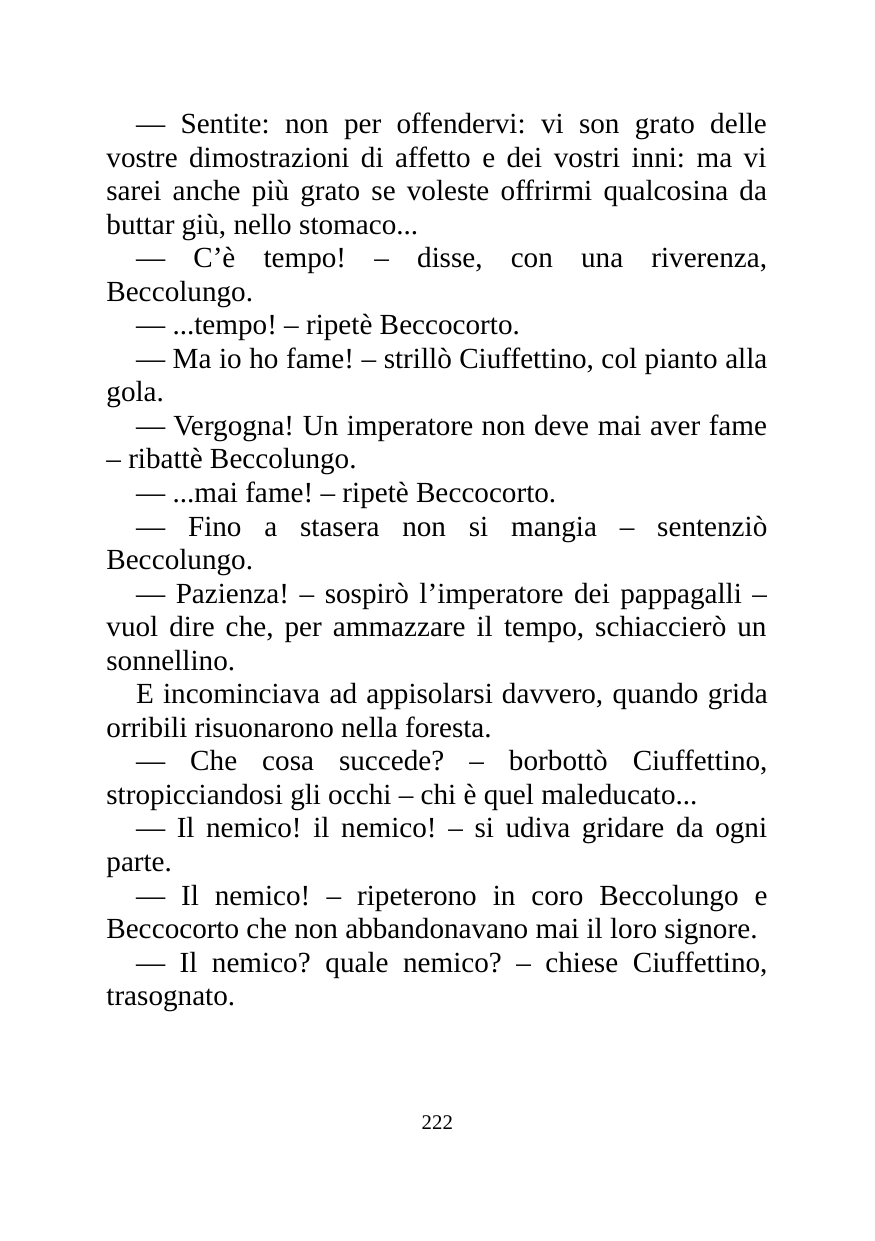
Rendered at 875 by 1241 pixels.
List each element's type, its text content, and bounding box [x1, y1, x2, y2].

text E incominciava ad appisolarsi davvero, quando grida orribili risuonarono nella foresta. [106, 676, 768, 743]
text — Fino a stasera non si mangia – sentenziò Beccolungo. [106, 509, 768, 576]
text — ...tempo! – ripetè Beccocorto. [106, 307, 768, 341]
text — Ma io ho fame! – strillò Ciuffettino, col pianto alla gola. [106, 341, 768, 408]
text — Che cosa succede? – borbottò Ciuffettino, stropicciandosi gli occhi – chi è quel maleducato... [106, 743, 768, 811]
text — Il nemico! – ripeterono in coro Beccolungo e Beccocorto che non abbandonavano mai il loro signore. [106, 878, 768, 945]
text — Vergogna! Un imperatore non deve mai aver fame – ribattè Beccolungo. [106, 408, 768, 475]
text — Pazienza! – sospirò l’imperatore dei pappagalli – vuol dire che, per ammazzare il tempo, schiaccierò un sonnellino. [106, 576, 768, 676]
text — C’è tempo! – disse, con una riverenza, Beccolungo. [106, 240, 768, 307]
text — Il nemico! il nemico! – si udiva gridare da ogni parte. [106, 811, 768, 878]
text — Il nemico? quale nemico? – chiese Ciuffettino, trasognato. [106, 945, 768, 1012]
text — ...mai fame! – ripetè Beccocorto. [106, 475, 768, 509]
text — Sentite: non per offendervi: vi son grato delle vostre dimostrazioni di affetto e dei vostri inni: ma vi sarei anche più grato se voleste offrirmi qualcosina da buttar giù, nello stomaco... [106, 106, 768, 240]
